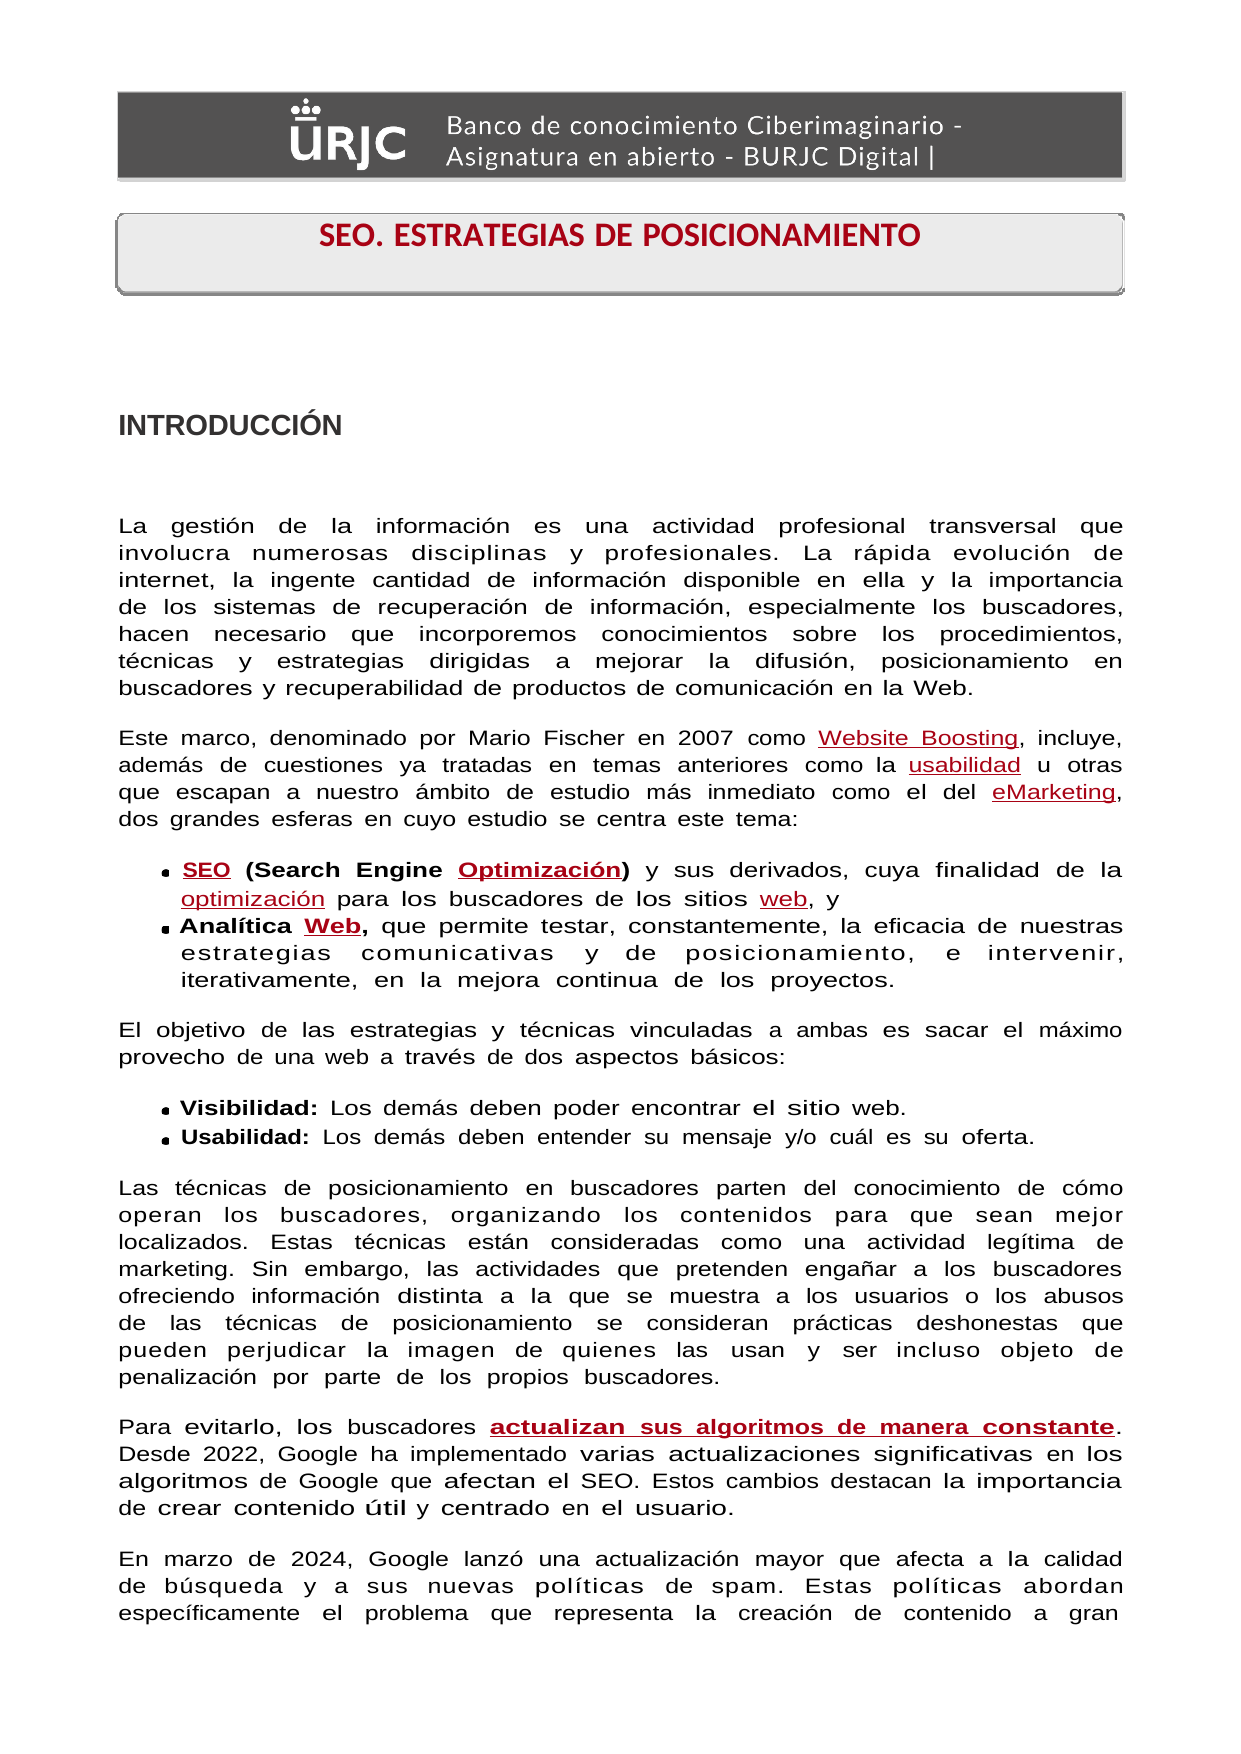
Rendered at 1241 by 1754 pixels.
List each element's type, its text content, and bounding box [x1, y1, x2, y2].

text Este marco, denominado por Mario Fischer en 2007 como Website Boosting, incluye, además de cuestiones ya tratadas en temas anteriores como la usabilidad u otras que escapan a nuestro ámbito de estudio más inmediato como el del eMarketing, dos grandes esferas en cuyo estudio se centra este tema: [118, 726, 1123, 831]
subtitle INTRODUCCIÓN [118, 408, 1138, 441]
picture [161, 869, 169, 877]
text Visibilidad: Los demás deben poder encontrar el sitio web. [162, 1095, 1138, 1122]
picture [161, 926, 169, 934]
text SEO (Search Engine Optimización) y sus derivados, cuya finalidad de la optimización para los buscadores de los sitios web, y [162, 857, 1122, 911]
text Analítica Web, que permite testar, constantemente, la eficacia de nuestras estrategias comunicativas y de posicionamiento, e intervenir, iterativamente, en la mejora continua de los proyectos. [162, 914, 1124, 992]
picture [161, 1107, 169, 1115]
text El objetivo de las estrategias y técnicas vinculadas a ambas es sacar el máximo provecho de una web a través de dos aspectos básicos: [118, 1018, 1122, 1069]
picture [161, 1137, 169, 1145]
text Usabilidad: Los demás deben entender su mensaje y/o cuál es su oferta. [162, 1125, 1138, 1149]
text Las técnicas de posicionamiento en buscadores parten del conocimiento de cómo operan los buscadores, organizando los contenidos para que sean mejor localizados. Estas técnicas están consideradas como una actividad legítima de marketing. Sin embargo, las actividades que pretenden engañar a los buscadores ofreciendo información distinta a la que se muestra a los usuarios o los abusos de las técnicas de posicionamiento se consideran prácticas deshonestas que pueden perjudicar la imagen de quienes las usan y ser incluso objeto de penalización por parte de los propios buscadores. [118, 1176, 1124, 1389]
text La gestión de la información es una actividad profesional transversal que involucra numerosas disciplinas y profesionales. La rápida evolución de internet, la ingente cantidad de información disponible en ella y la importancia de los sistemas de recuperación de información, especialmente los buscadores, hacen necesario que incorporemos conocimientos sobre los procedimientos, técnicas y estrategias dirigidas a mejorar la difusión, posicionamiento en buscadores y recuperabilidad de productos de comunicación en la Web. [118, 514, 1123, 700]
text En marzo de 2024, Google lanzó una actualización mayor que afecta a la calidad de búsqueda y a sus nuevas políticas de spam. Estas políticas abordan específicamente el problema que representa la creación de contenido a gran [118, 1546, 1124, 1624]
text Para evitarlo, los buscadores actualizan sus algoritmos de manera constante. Desde 2022, Google ha implementado varias actualizaciones significativas en los algoritmos de Google que afectan el SEO. Estos cambios destacan la importancia de crear contenido útil y centrado en el usuario. [118, 1415, 1122, 1520]
picture [115, 213, 1125, 296]
picture [117, 91, 1126, 182]
